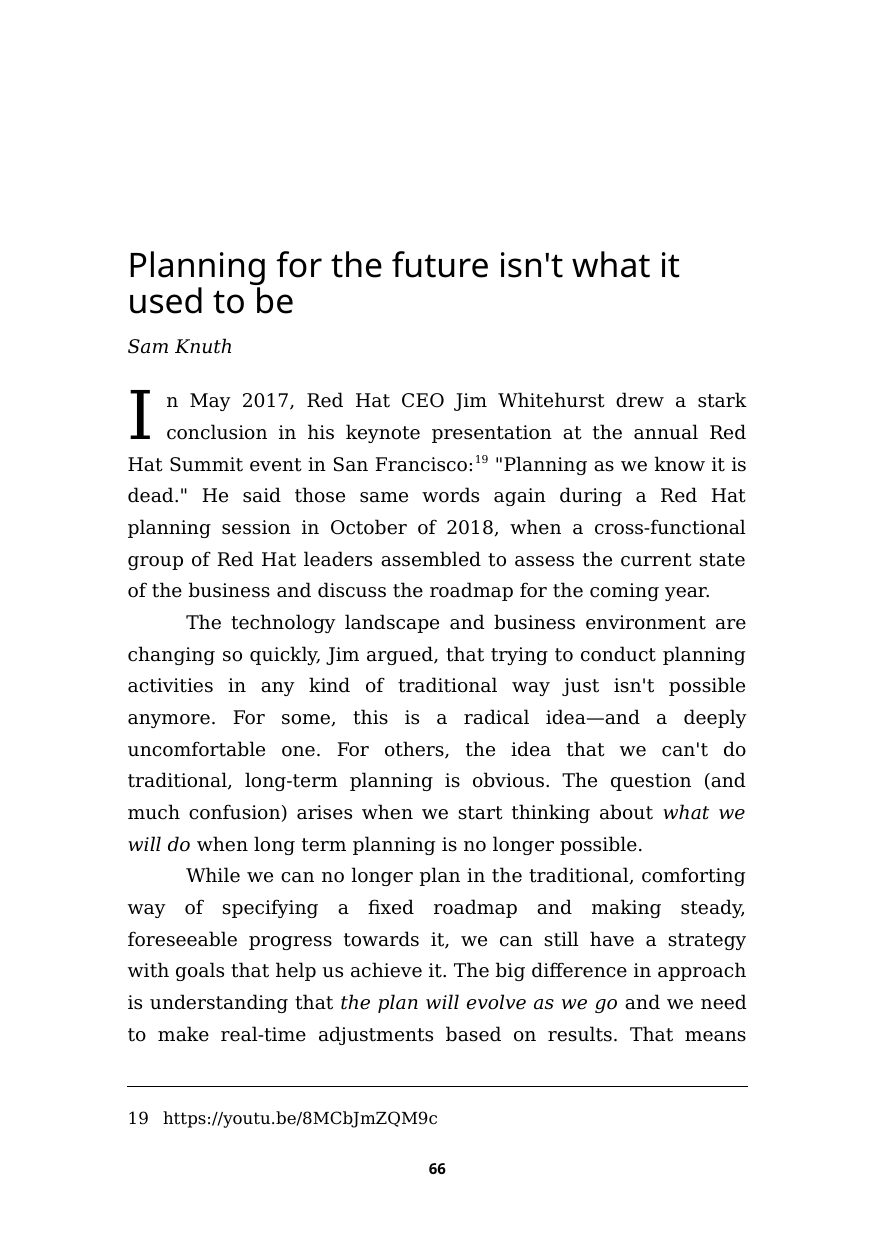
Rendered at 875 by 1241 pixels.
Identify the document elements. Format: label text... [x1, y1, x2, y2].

text While we can no longer plan in the traditional, comforting way of specifying a fixed roadmap and making steady, foreseeable progress towards it, we can still have a strategy with goals that help us achieve it. The big difference in approach is understanding that the plan will evolve as we go and we need to make real-time adjustments based on results. That means [127, 866, 747, 1046]
text The technology landscape and business environment are changing so quickly, Jim argued, that trying to conduct planning activities in any kind of traditional way just isn't possible anymore. For some, this is a radical idea—and a deeply uncomfortable one. For others, the idea that we can't do traditional, long-term planning is obvious. The question (and much confusion) arises when we start thinking about what we will do when long term planning is no longer possible. [127, 612, 747, 856]
text https://youtu.be/8MCbJmZQM9c [127, 1109, 747, 1128]
text Sam Knuth [127, 336, 747, 358]
subtitle Planning for the future isn't what it used to be [127, 246, 747, 324]
text In May 2017, Red Hat CEO Jim Whitehurst drew a stark conclusion in his keynote presentation at the annual Red Hat Summit event in San Francisco: "Planning as we know it is dead." He said those same words again during a Red Hat planning session in October of 2018, when a cross-functional group of Red Hat leaders assembled to assess the current state of the business and discuss the roadmap for the coming year. [127, 391, 747, 602]
